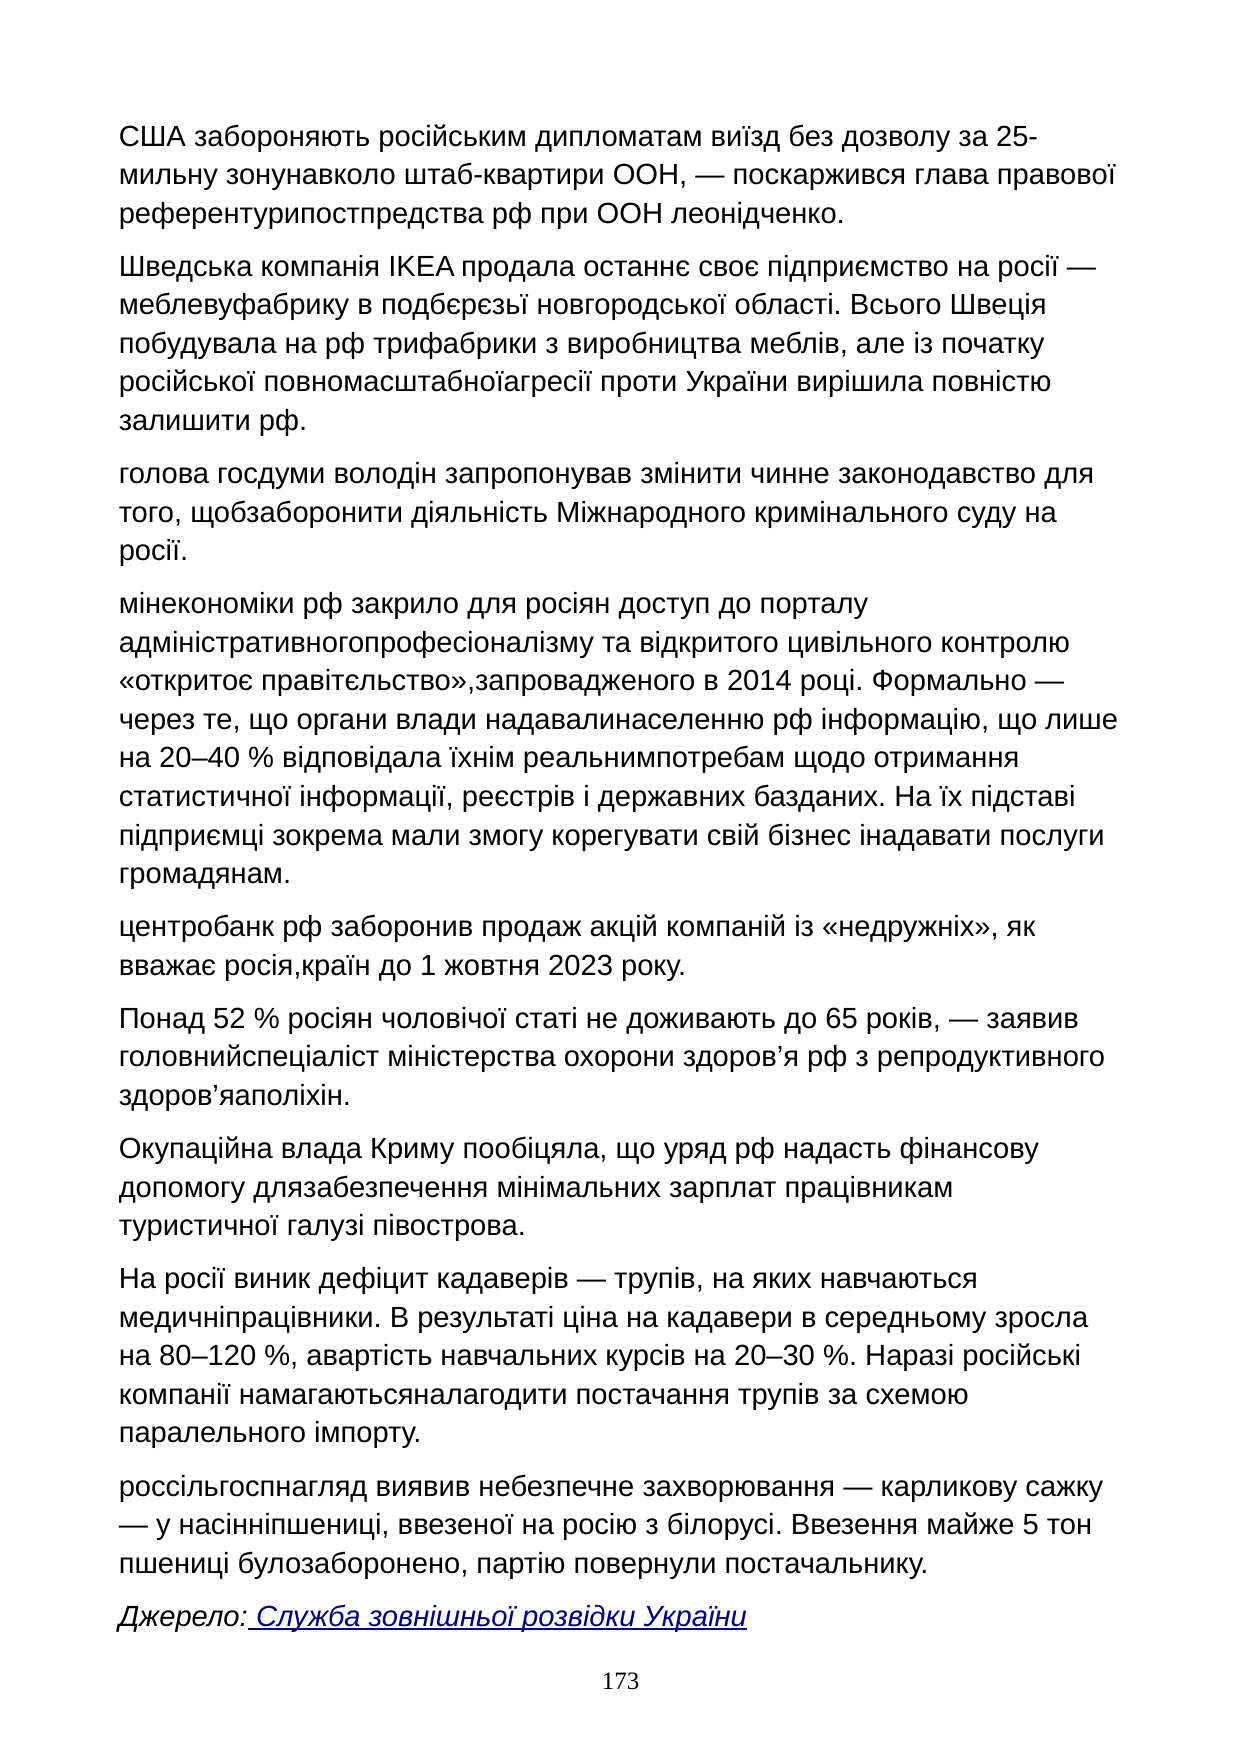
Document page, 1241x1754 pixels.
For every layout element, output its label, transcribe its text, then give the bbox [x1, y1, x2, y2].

text мінекономіки рф закрило для росіян доступ до порталу адміністративногопрофесіоналізму та відкритого цивільного контролю «откритоє правітєльство»,запровадженого в 2014 році. Формально — через те, що органи влади надавалинаселенню рф інформацію, що лише на 20–40 % відповідала їхнім реальнимпотребам щодо отримання статистичної інформації, реєстрів і державних базданих. На їх підставі підприємці зокрема мали змогу корегувати свій бізнес інадавати послуги громадянам. [118, 586, 1122, 889]
text Понад 52 % росіян чоловічої статі не доживають до 65 років, — заявив головнийспеціаліст міністерства охорони здоров’я рф з репродуктивного здоров’яаполіхін. [118, 1001, 1122, 1111]
text США забороняють російським дипломатам виїзд без дозволу за 25-мильну зонунавколо штаб-квартири ООН, — поскаржився глава правової референтурипостпредства рф при ООН леонідченко. [118, 118, 1122, 229]
text Джерело: Служба зовнішньої розвідки України [118, 1599, 1122, 1632]
text На росії виник дефіцит кадаверів — трупів, на яких навчаються медичніпрацівники. В результаті ціна на кадавери в середньому зросла на 80–120 %, авартість навчальних курсів на 20–30 %. Наразі російські компанії намагаютьсяналагодити постачання трупів за схемою паралельного імпорту. [118, 1261, 1122, 1449]
text Окупаційна влада Криму пообіцяла, що уряд рф надасть фінансову допомогу длязабезпечення мінімальних зарплат працівникам туристичної галузі півострова. [118, 1131, 1122, 1242]
text центробанк рф заборонив продаж акцій компаній із «недружніх», як вважає росія,країн до 1 жовтня 2023 року. [118, 909, 1122, 981]
text россільгоспнагляд виявив небезпечне захворювання — карликову сажку — у насінніпшениці, ввезеної на росію з білорусі. Ввезення майже 5 тон пшениці булозаборонено, партію повернули постачальнику. [118, 1468, 1122, 1579]
text Шведська компанія IKEA продала останнє своє підприємство на росії — меблевуфабрику в подбєрєзьї новгородської області. Всього Швеція побудувала на рф трифабрики з виробництва меблів, але із початку російської повномасштабноїагресії проти України вирішила повністю залишити рф. [118, 249, 1122, 436]
text голова госдуми володін запропонував змінити чинне законодавство для того, щобзаборонити діяльність Міжнародного кримінального суду на росії. [118, 456, 1122, 567]
